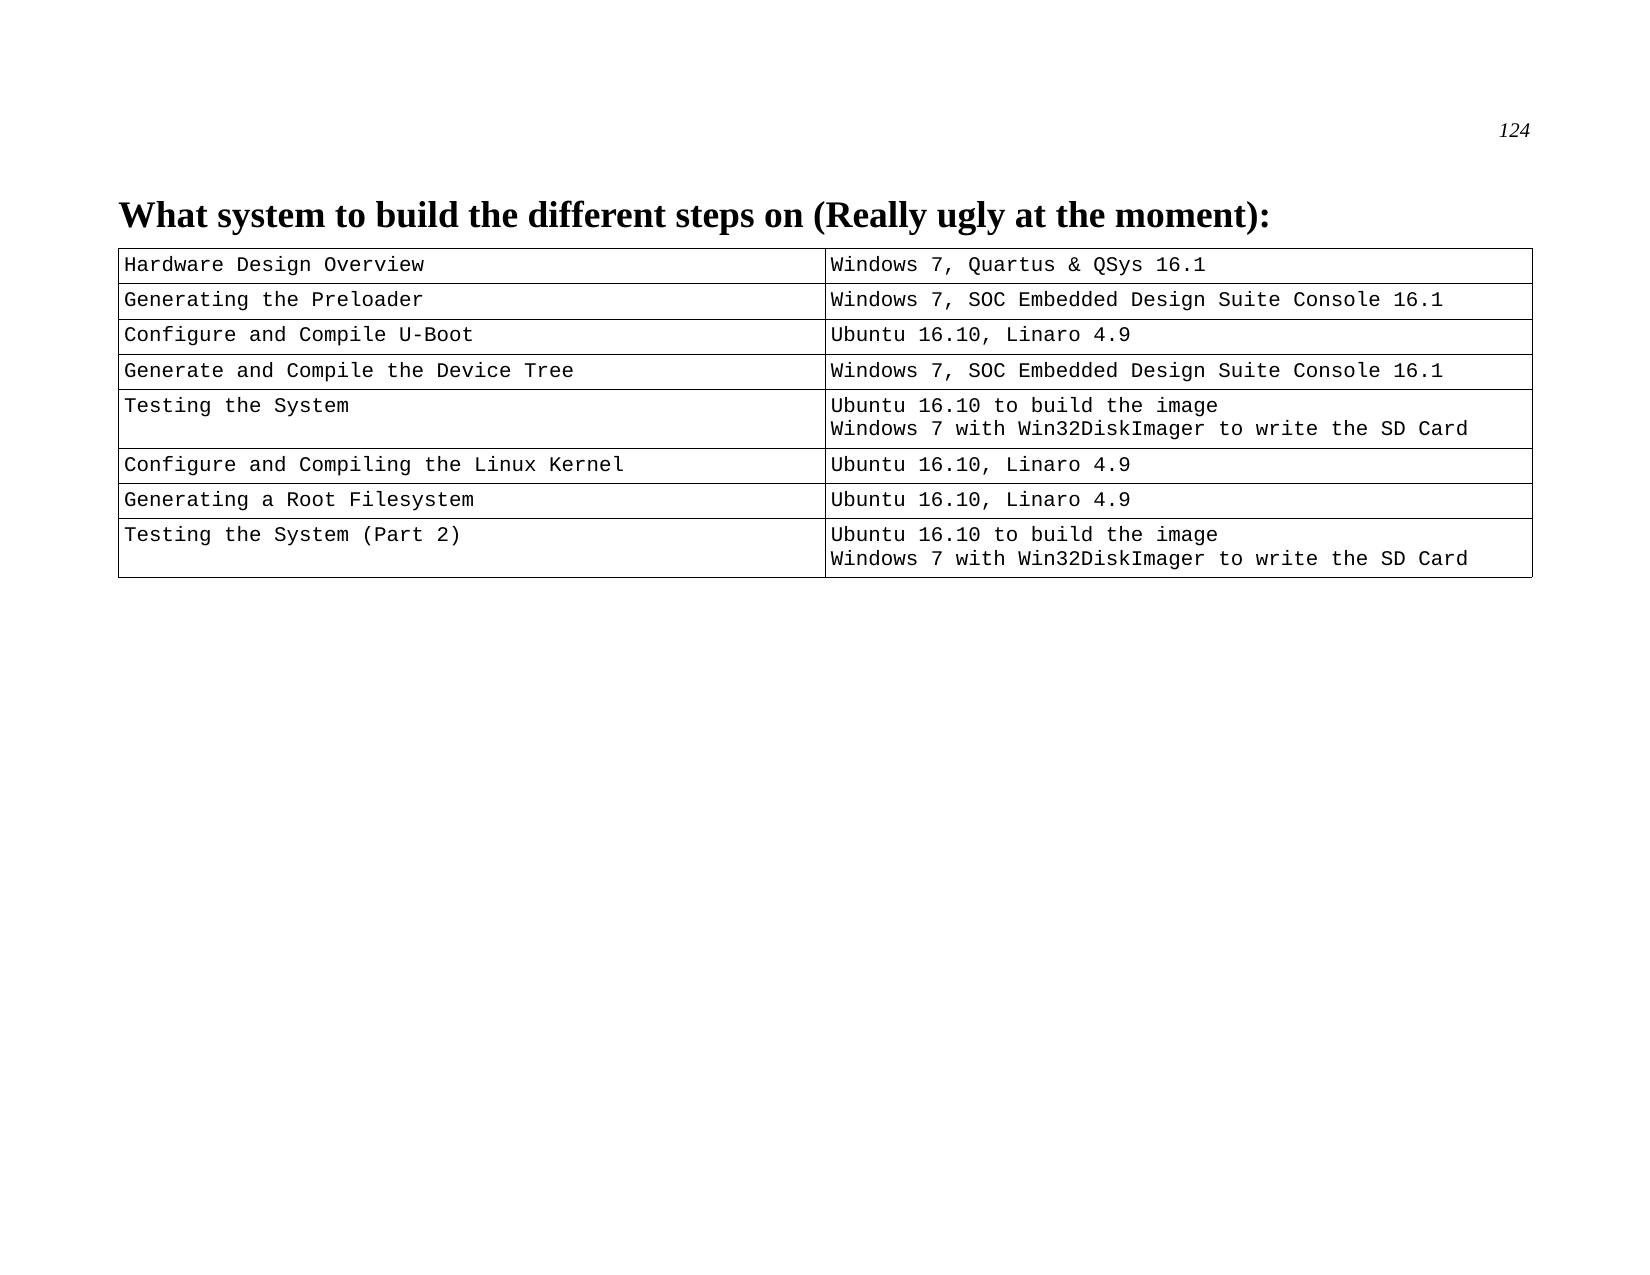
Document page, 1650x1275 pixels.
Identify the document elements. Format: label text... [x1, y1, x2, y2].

table_cell Ubuntu 16.10 to build the image Windows 7 with Win32DiskImager to write the SD Card [826, 390, 1532, 448]
table_cell Testing the System [119, 390, 825, 448]
table_cell Windows 7, SOC Embedded Design Suite Console 16.1 [826, 284, 1532, 318]
table_cell Windows 7, SOC Embedded Design Suite Console 16.1 [826, 355, 1532, 389]
table_header Windows 7, Quartus & QSys 16.1 [826, 249, 1532, 283]
table_cell Generating a Root Filesystem [119, 484, 825, 518]
table_cell Configure and Compile U-Boot [119, 320, 825, 354]
table_cell Generate and Compile the Device Tree [119, 355, 825, 389]
table_cell Ubuntu 16.10, Linaro 4.9 [826, 320, 1532, 354]
table_cell Ubuntu 16.10, Linaro 4.9 [826, 484, 1532, 518]
table_cell Ubuntu 16.10, Linaro 4.9 [826, 449, 1532, 483]
table_cell Configure and Compiling the Linux Kernel [119, 449, 825, 483]
table_header Hardware Design Overview [119, 249, 825, 283]
table_cell Generating the Preloader [119, 284, 825, 318]
table_cell Testing the System (Part 2) [119, 519, 825, 577]
table_cell Ubuntu 16.10 to build the image Windows 7 with Win32DiskImager to write the SD Card [826, 519, 1532, 577]
subtitle What system to build the different steps on (Really ugly at the moment): [118, 192, 1532, 236]
